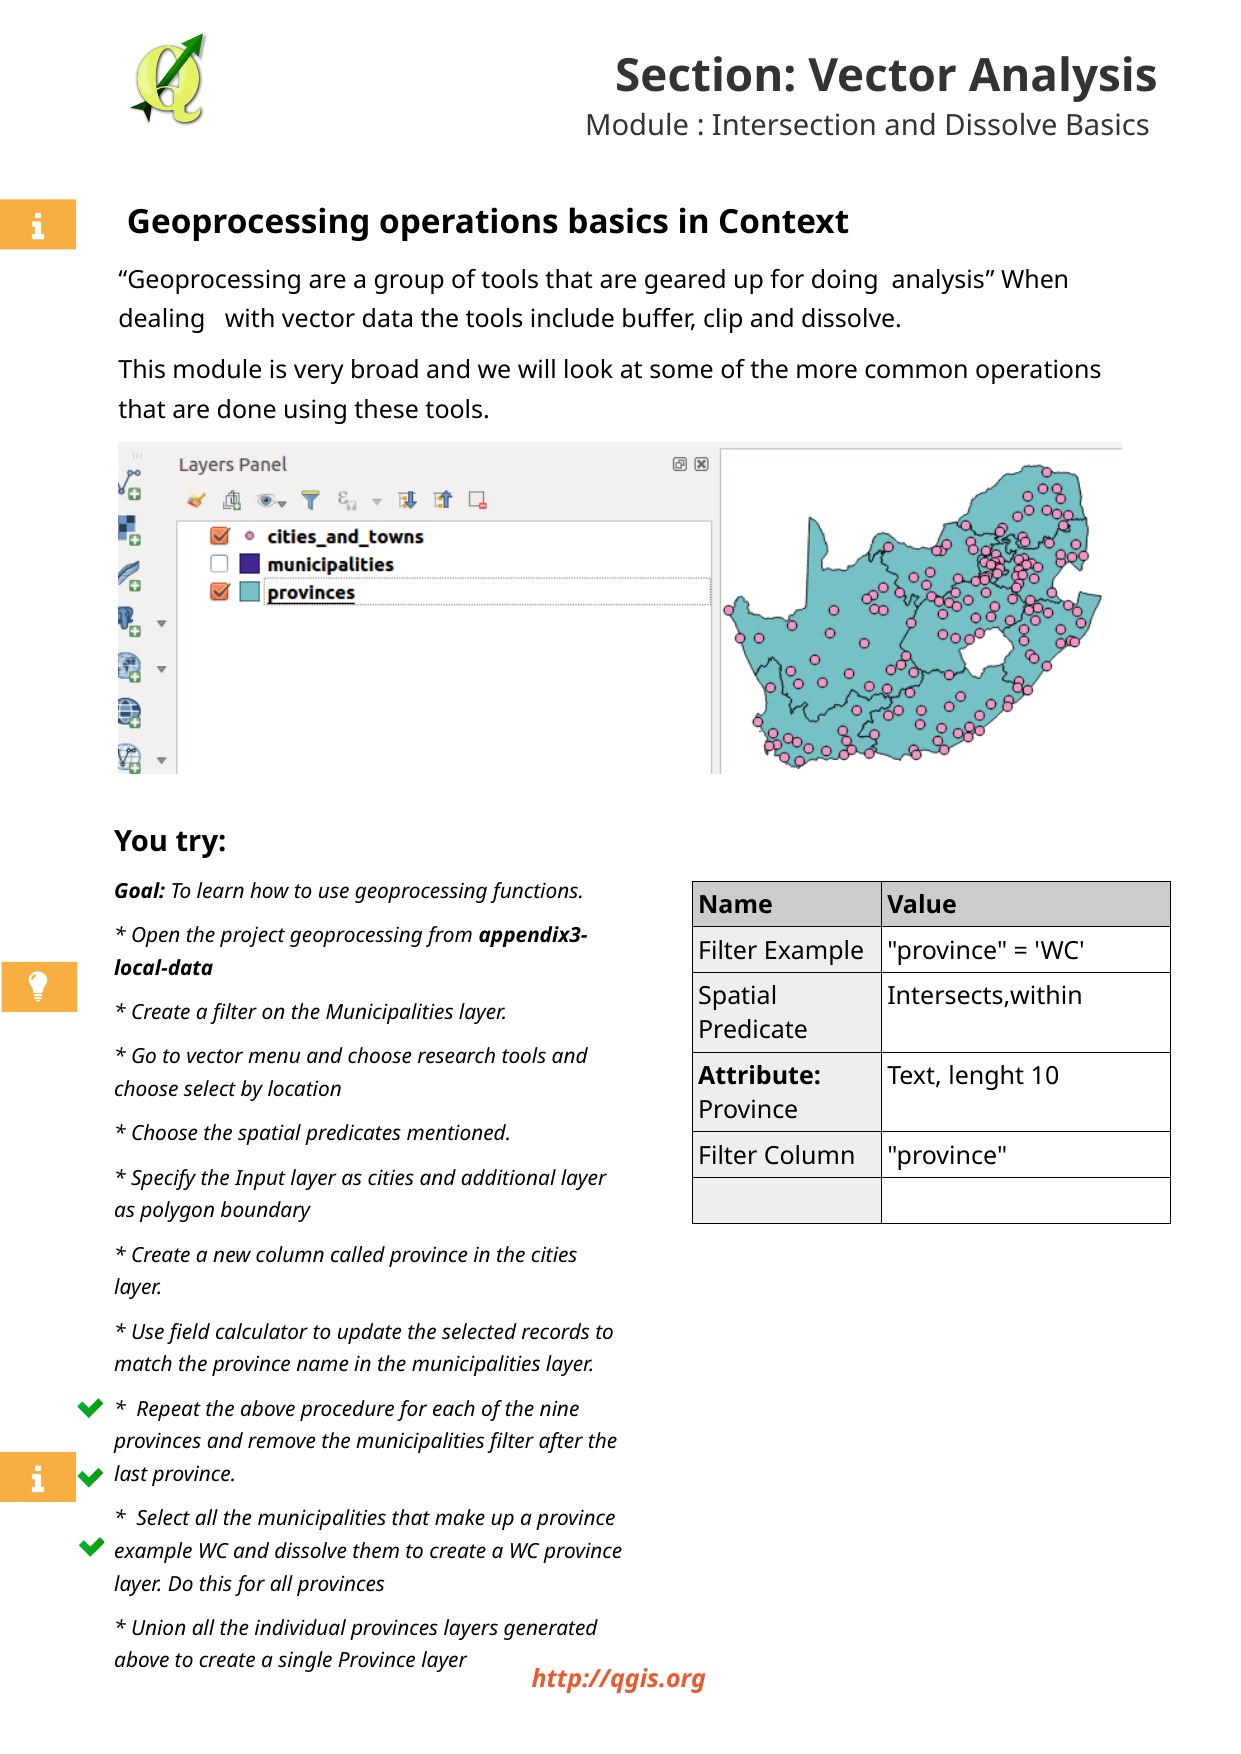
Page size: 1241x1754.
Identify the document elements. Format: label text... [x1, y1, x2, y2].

table_cell [882, 1178, 1170, 1223]
table_cell [693, 1178, 881, 1223]
table_cell Attribute: Province [693, 1053, 881, 1131]
picture [122, 31, 218, 127]
table_cell Filter Column [693, 1132, 881, 1177]
table_cell "province" [882, 1132, 1170, 1177]
table_cell Spatial Predicate [693, 973, 881, 1052]
table_header Name [693, 882, 881, 926]
text This module is very broad and we will look at some of the more common operations that are done using these tools. [118, 352, 1122, 425]
table_cell Intersects,within [882, 973, 1170, 1052]
table_header Value [882, 882, 1170, 926]
text “Geoprocessing are a group of tools that are geared up for doing analysis” When dealing with vector data the tools include buffer, clip and dissolve. [118, 262, 1122, 335]
subtitle Geoprocessing operations basics in Context [118, 198, 1122, 243]
table_cell Text, lenght 10 [882, 1053, 1170, 1131]
picture [118, 442, 1123, 774]
table_cell Filter Example [693, 927, 881, 972]
table_cell "province" = 'WC' [882, 927, 1170, 972]
